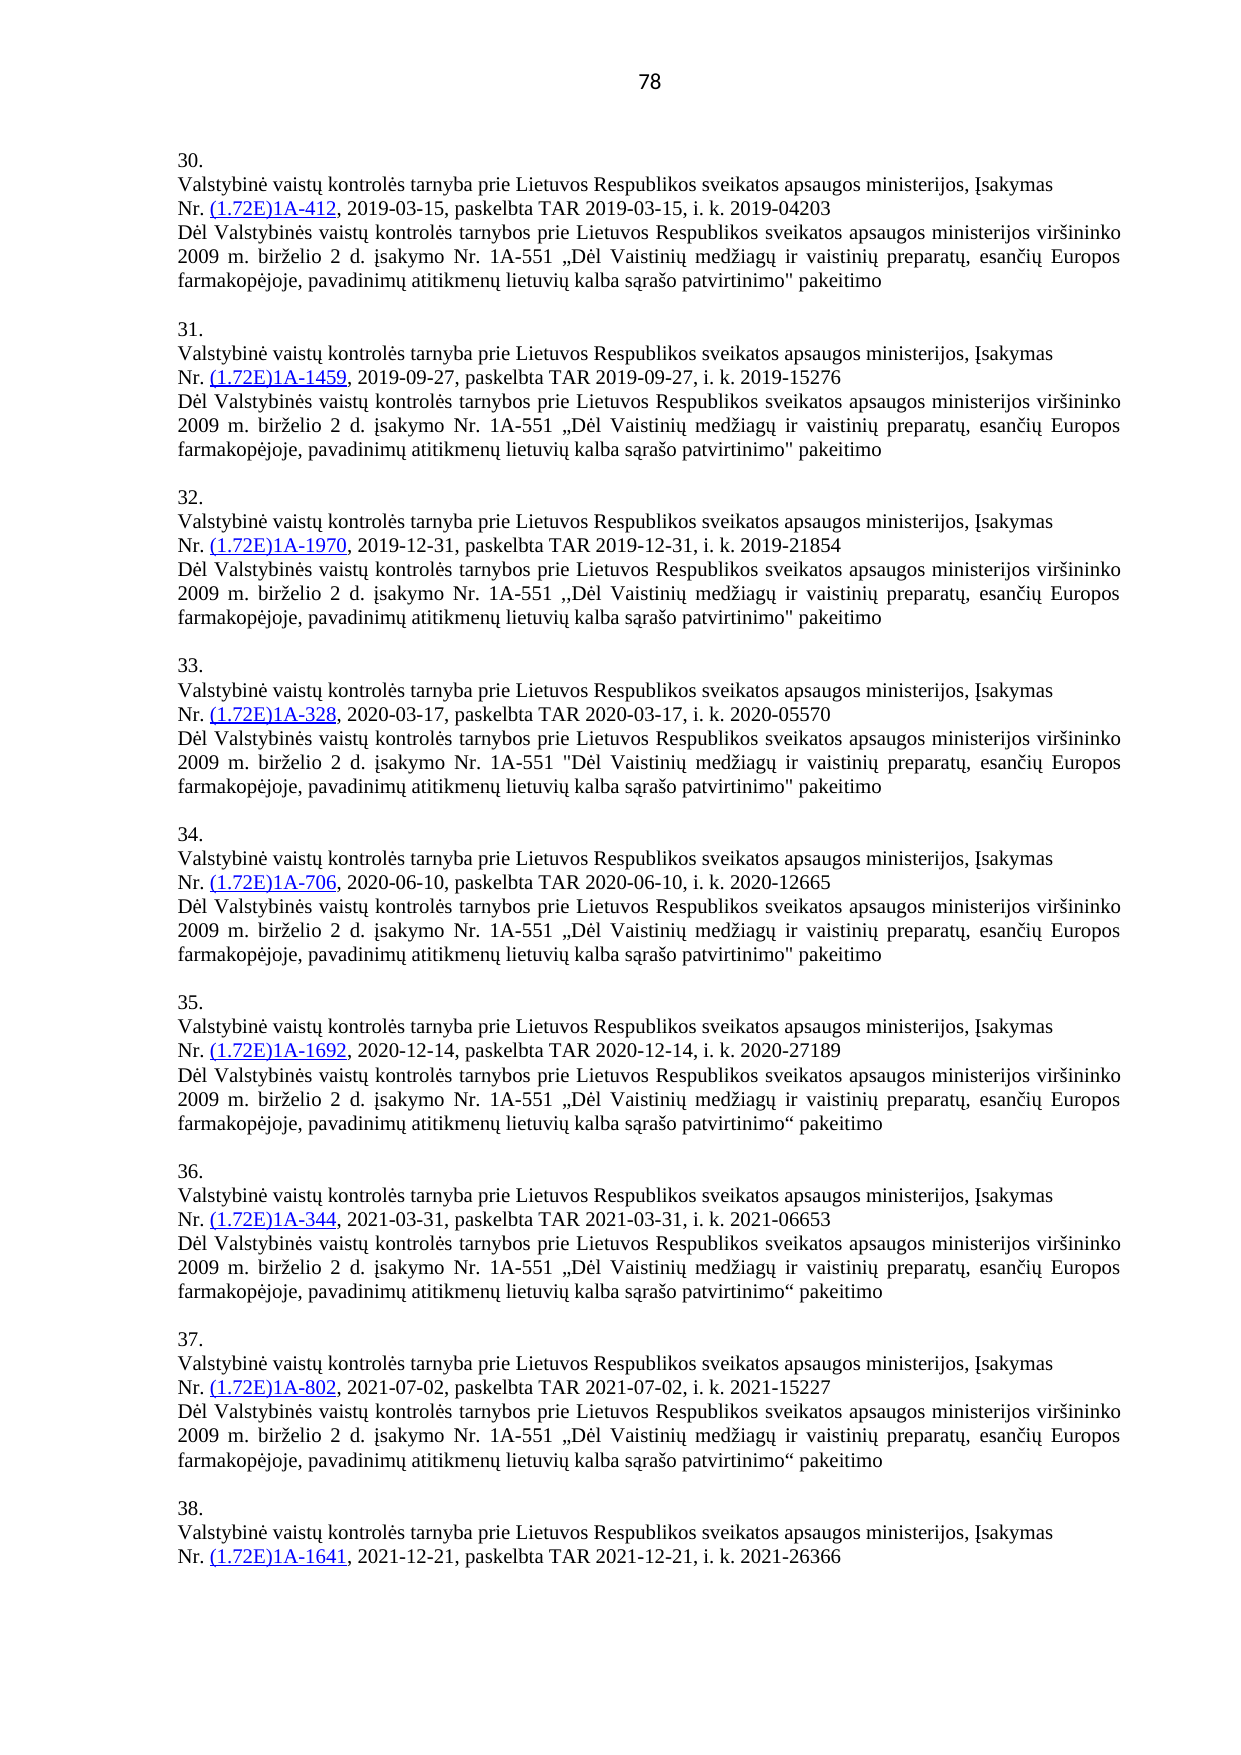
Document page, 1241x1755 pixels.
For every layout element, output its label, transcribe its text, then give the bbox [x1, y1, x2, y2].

text Valstybinė vaistų kontrolės tarnyba prie Lietuvos Respublikos sveikatos apsaugos ministerijos, Įsakymas [177, 172, 1122, 196]
text Nr. (1.72E)1A-344, 2021-03-31, paskelbta TAR 2021-03-31, i. k. 2021-06653 [177, 1207, 1122, 1231]
text Valstybinė vaistų kontrolės tarnyba prie Lietuvos Respublikos sveikatos apsaugos ministerijos, Įsakymas [177, 341, 1122, 365]
text Nr. (1.72E)1A-1692, 2020-12-14, paskelbta TAR 2020-12-14, i. k. 2020-27189 [177, 1038, 1122, 1062]
text Dėl Valstybinės vaistų kontrolės tarnybos prie Lietuvos Respublikos sveikatos apsaugos ministerijos viršininko 2009 m. birželio 2 d. įsakymo Nr. 1A-551 „Dėl Vaistinių medžiagų ir vaistinių preparatų, esančių Europos farmakopėjoje, pavadinimų atitikmenų lietuvių kalba sąrašo patvirtinimo“ pakeitimo [177, 1231, 1122, 1303]
text Dėl Valstybinės vaistų kontrolės tarnybos prie Lietuvos Respublikos sveikatos apsaugos ministerijos viršininko 2009 m. birželio 2 d. įsakymo Nr. 1A-551 „Dėl Vaistinių medžiagų ir vaistinių preparatų, esančių Europos farmakopėjoje, pavadinimų atitikmenų lietuvių kalba sąrašo patvirtinimo" pakeitimo [177, 389, 1122, 461]
text Valstybinė vaistų kontrolės tarnyba prie Lietuvos Respublikos sveikatos apsaugos ministerijos, Įsakymas [177, 1183, 1122, 1207]
text 37. [177, 1327, 1122, 1351]
text Valstybinė vaistų kontrolės tarnyba prie Lietuvos Respublikos sveikatos apsaugos ministerijos, Įsakymas [177, 509, 1122, 533]
text Valstybinė vaistų kontrolės tarnyba prie Lietuvos Respublikos sveikatos apsaugos ministerijos, Įsakymas [177, 677, 1122, 702]
text Dėl Valstybinės vaistų kontrolės tarnybos prie Lietuvos Respublikos sveikatos apsaugos ministerijos viršininko 2009 m. birželio 2 d. įsakymo Nr. 1A-551 „Dėl Vaistinių medžiagų ir vaistinių preparatų, esančių Europos farmakopėjoje, pavadinimų atitikmenų lietuvių kalba sąrašo patvirtinimo“ pakeitimo [177, 1062, 1122, 1135]
text Dėl Valstybinės vaistų kontrolės tarnybos prie Lietuvos Respublikos sveikatos apsaugos ministerijos viršininko 2009 m. birželio 2 d. įsakymo Nr. 1A-551 ,,Dėl Vaistinių medžiagų ir vaistinių preparatų, esančių Europos farmakopėjoje, pavadinimų atitikmenų lietuvių kalba sąrašo patvirtinimo" pakeitimo [177, 557, 1122, 629]
text 32. [177, 485, 1122, 509]
text Valstybinė vaistų kontrolės tarnyba prie Lietuvos Respublikos sveikatos apsaugos ministerijos, Įsakymas [177, 1014, 1122, 1038]
text Nr. (1.72E)1A-1641, 2021-12-21, paskelbta TAR 2021-12-21, i. k. 2021-26366 [177, 1544, 1122, 1568]
text Dėl Valstybinės vaistų kontrolės tarnybos prie Lietuvos Respublikos sveikatos apsaugos ministerijos viršininko 2009 m. birželio 2 d. įsakymo Nr. 1A-551 "Dėl Vaistinių medžiagų ir vaistinių preparatų, esančių Europos farmakopėjoje, pavadinimų atitikmenų lietuvių kalba sąrašo patvirtinimo" pakeitimo [177, 726, 1122, 798]
text 30. [177, 148, 1122, 172]
text Dėl Valstybinės vaistų kontrolės tarnybos prie Lietuvos Respublikos sveikatos apsaugos ministerijos viršininko 2009 m. birželio 2 d. įsakymo Nr. 1A-551 „Dėl Vaistinių medžiagų ir vaistinių preparatų, esančių Europos farmakopėjoje, pavadinimų atitikmenų lietuvių kalba sąrašo patvirtinimo" pakeitimo [177, 894, 1122, 966]
text Nr. (1.72E)1A-1459, 2019-09-27, paskelbta TAR 2019-09-27, i. k. 2019-15276 [177, 365, 1122, 389]
text 33. [177, 653, 1122, 677]
text Valstybinė vaistų kontrolės tarnyba prie Lietuvos Respublikos sveikatos apsaugos ministerijos, Įsakymas [177, 1520, 1122, 1544]
text Nr. (1.72E)1A-706, 2020-06-10, paskelbta TAR 2020-06-10, i. k. 2020-12665 [177, 870, 1122, 894]
text Nr. (1.72E)1A-328, 2020-03-17, paskelbta TAR 2020-03-17, i. k. 2020-05570 [177, 702, 1122, 726]
text Dėl Valstybinės vaistų kontrolės tarnybos prie Lietuvos Respublikos sveikatos apsaugos ministerijos viršininko 2009 m. birželio 2 d. įsakymo Nr. 1A-551 „Dėl Vaistinių medžiagų ir vaistinių preparatų, esančių Europos farmakopėjoje, pavadinimų atitikmenų lietuvių kalba sąrašo patvirtinimo“ pakeitimo [177, 1399, 1122, 1472]
text Dėl Valstybinės vaistų kontrolės tarnybos prie Lietuvos Respublikos sveikatos apsaugos ministerijos viršininko 2009 m. birželio 2 d. įsakymo Nr. 1A-551 „Dėl Vaistinių medžiagų ir vaistinių preparatų, esančių Europos farmakopėjoje, pavadinimų atitikmenų lietuvių kalba sąrašo patvirtinimo" pakeitimo [177, 220, 1122, 292]
text 36. [177, 1159, 1122, 1183]
text 31. [177, 317, 1122, 341]
text Valstybinė vaistų kontrolės tarnyba prie Lietuvos Respublikos sveikatos apsaugos ministerijos, Įsakymas [177, 846, 1122, 870]
text Valstybinė vaistų kontrolės tarnyba prie Lietuvos Respublikos sveikatos apsaugos ministerijos, Įsakymas [177, 1351, 1122, 1375]
text Nr. (1.72E)1A-802, 2021-07-02, paskelbta TAR 2021-07-02, i. k. 2021-15227 [177, 1375, 1122, 1399]
text 38. [177, 1496, 1122, 1520]
text Nr. (1.72E)1A-412, 2019-03-15, paskelbta TAR 2019-03-15, i. k. 2019-04203 [177, 196, 1122, 220]
text 35. [177, 990, 1122, 1014]
text 34. [177, 822, 1122, 846]
text Nr. (1.72E)1A-1970, 2019-12-31, paskelbta TAR 2019-12-31, i. k. 2019-21854 [177, 533, 1122, 557]
